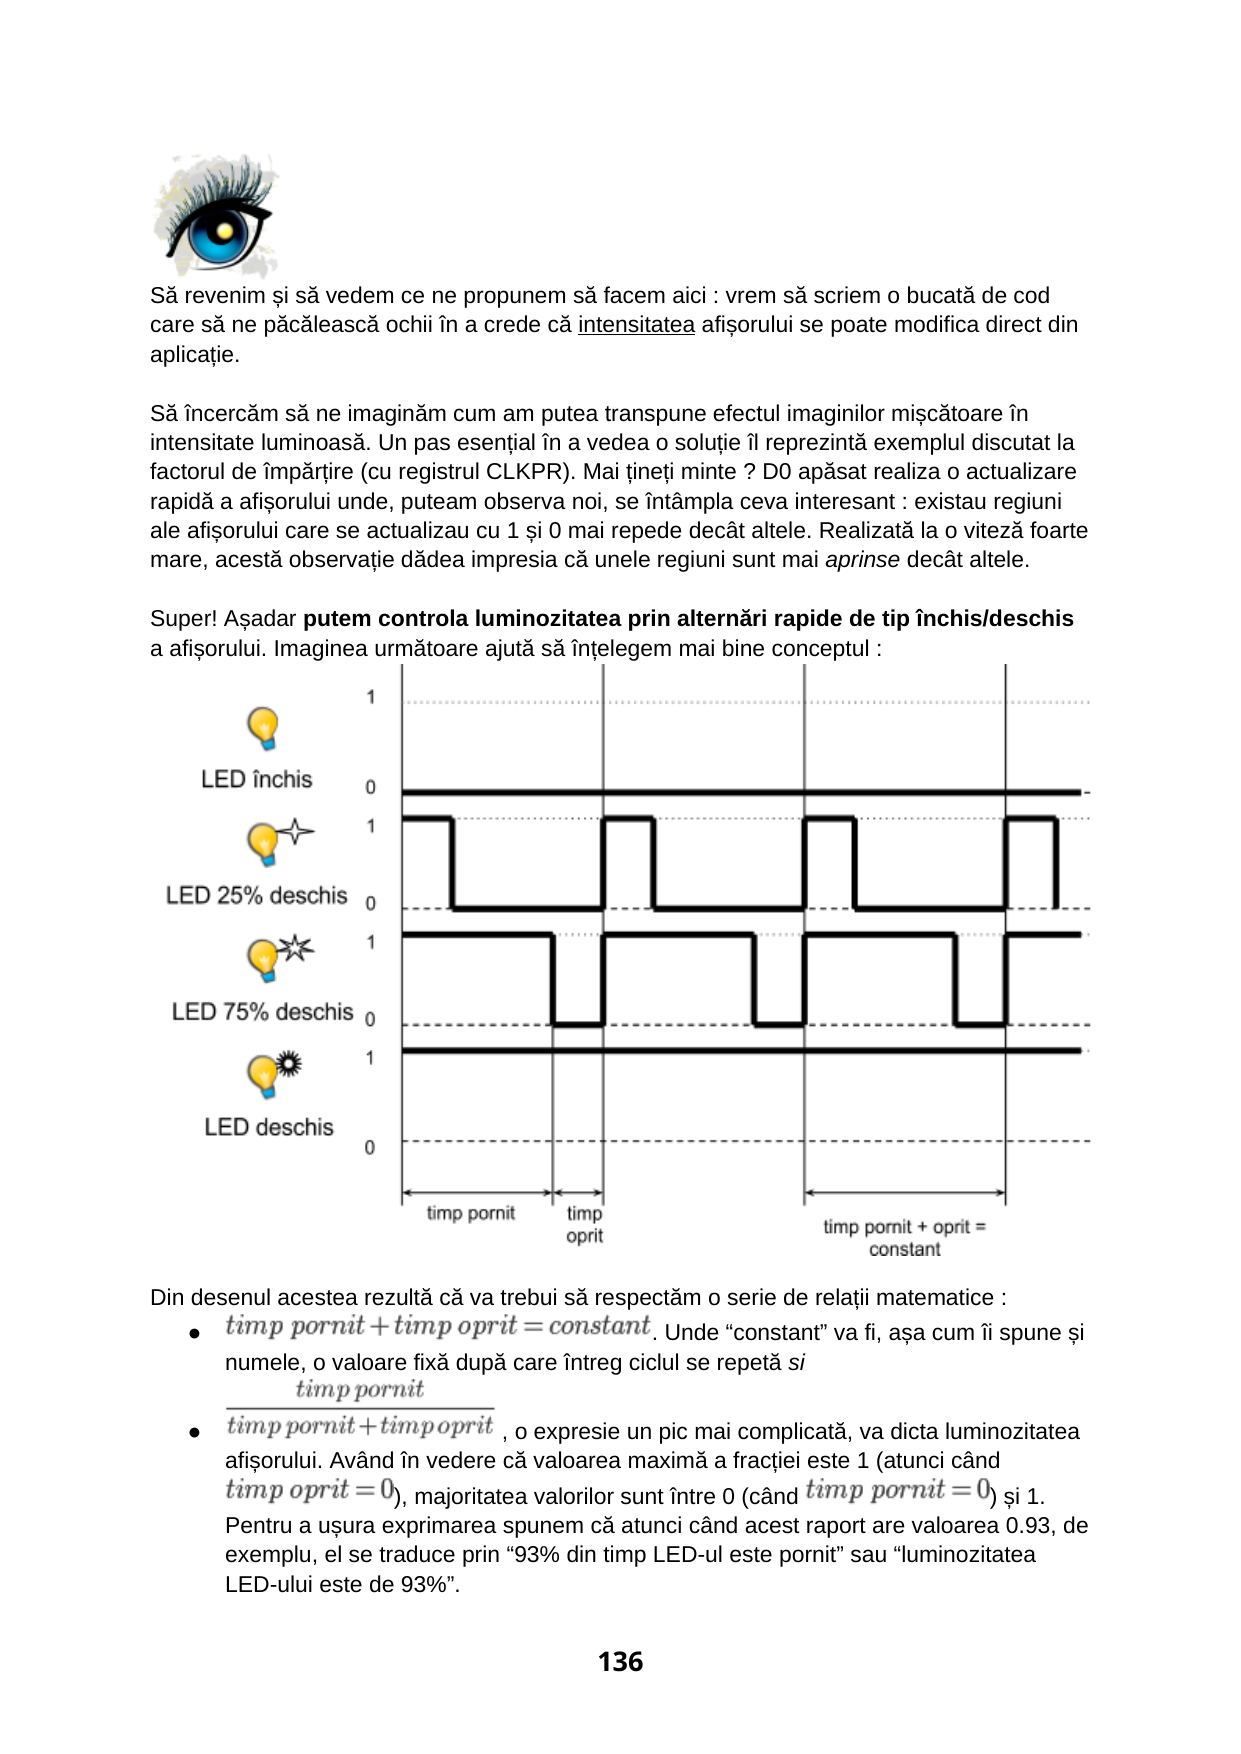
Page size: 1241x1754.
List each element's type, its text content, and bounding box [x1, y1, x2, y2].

text Din desenul acestea rezultă că va trebui să respectăm o serie de relații matematice : [150, 1285, 1091, 1310]
picture [150, 664, 1091, 1256]
list . Unde “constant” va fi, așa cum îi spune și numele, o valoare fixă după care întreg ciclul se repetă si [187, 1314, 1091, 1375]
list , o expresie un pic mai complicată, va dicta luminozitatea afișorului. Având în vedere că valoarea maximă a fracției este 1 (atunci când ), majoritatea valorilor sunt între 0 (când ) și 1. Pentru a ușura exprimarea spunem că atunci când acest raport are valoarea 0.93, de exemplu, el se traduce prin “93% din timp LED-ul este pornit” sau “luminozitatea LED-ului este de 93%”. [187, 1379, 1091, 1597]
text Super! Așadar putem controla luminozitatea prin alternări rapide de tip închis/deschis a afișorului. Imaginea următoare ajută să înțelegem mai bine conceptul : [150, 606, 1091, 661]
text Să revenim și să vedem ce ne propunem să facem aici : vrem să scriem o bucată de cod care să ne păcălească ochii în a crede că intensitatea afișorului se poate modifica direct din aplicație. [150, 283, 1091, 367]
picture [805, 1477, 990, 1505]
picture [225, 1477, 394, 1505]
text Să încercăm să ne imaginăm cum am putea transpune efectul imaginilor mișcătoare în intensitate luminoasă. Un pas esențial în a vedea o soluție îl reprezintă exemplul discutat la factorul de împărțire (cu registrul CLKPR). Mai țineți minte ? D0 apăsat realiza o actualizare rapidă a afișorului unde, puteam observa noi, se întâmpla ceva interesant : existau regiuni ale afișorului care se actualizau cu 1 și 0 mai repede decât altele. Realizată la o viteză foarte mare, acestă observație dădea impresia că unele regiuni sunt mai aprinse decât altele. [150, 400, 1091, 573]
picture [225, 1378, 496, 1440]
picture [225, 1314, 652, 1341]
picture [150, 150, 283, 283]
